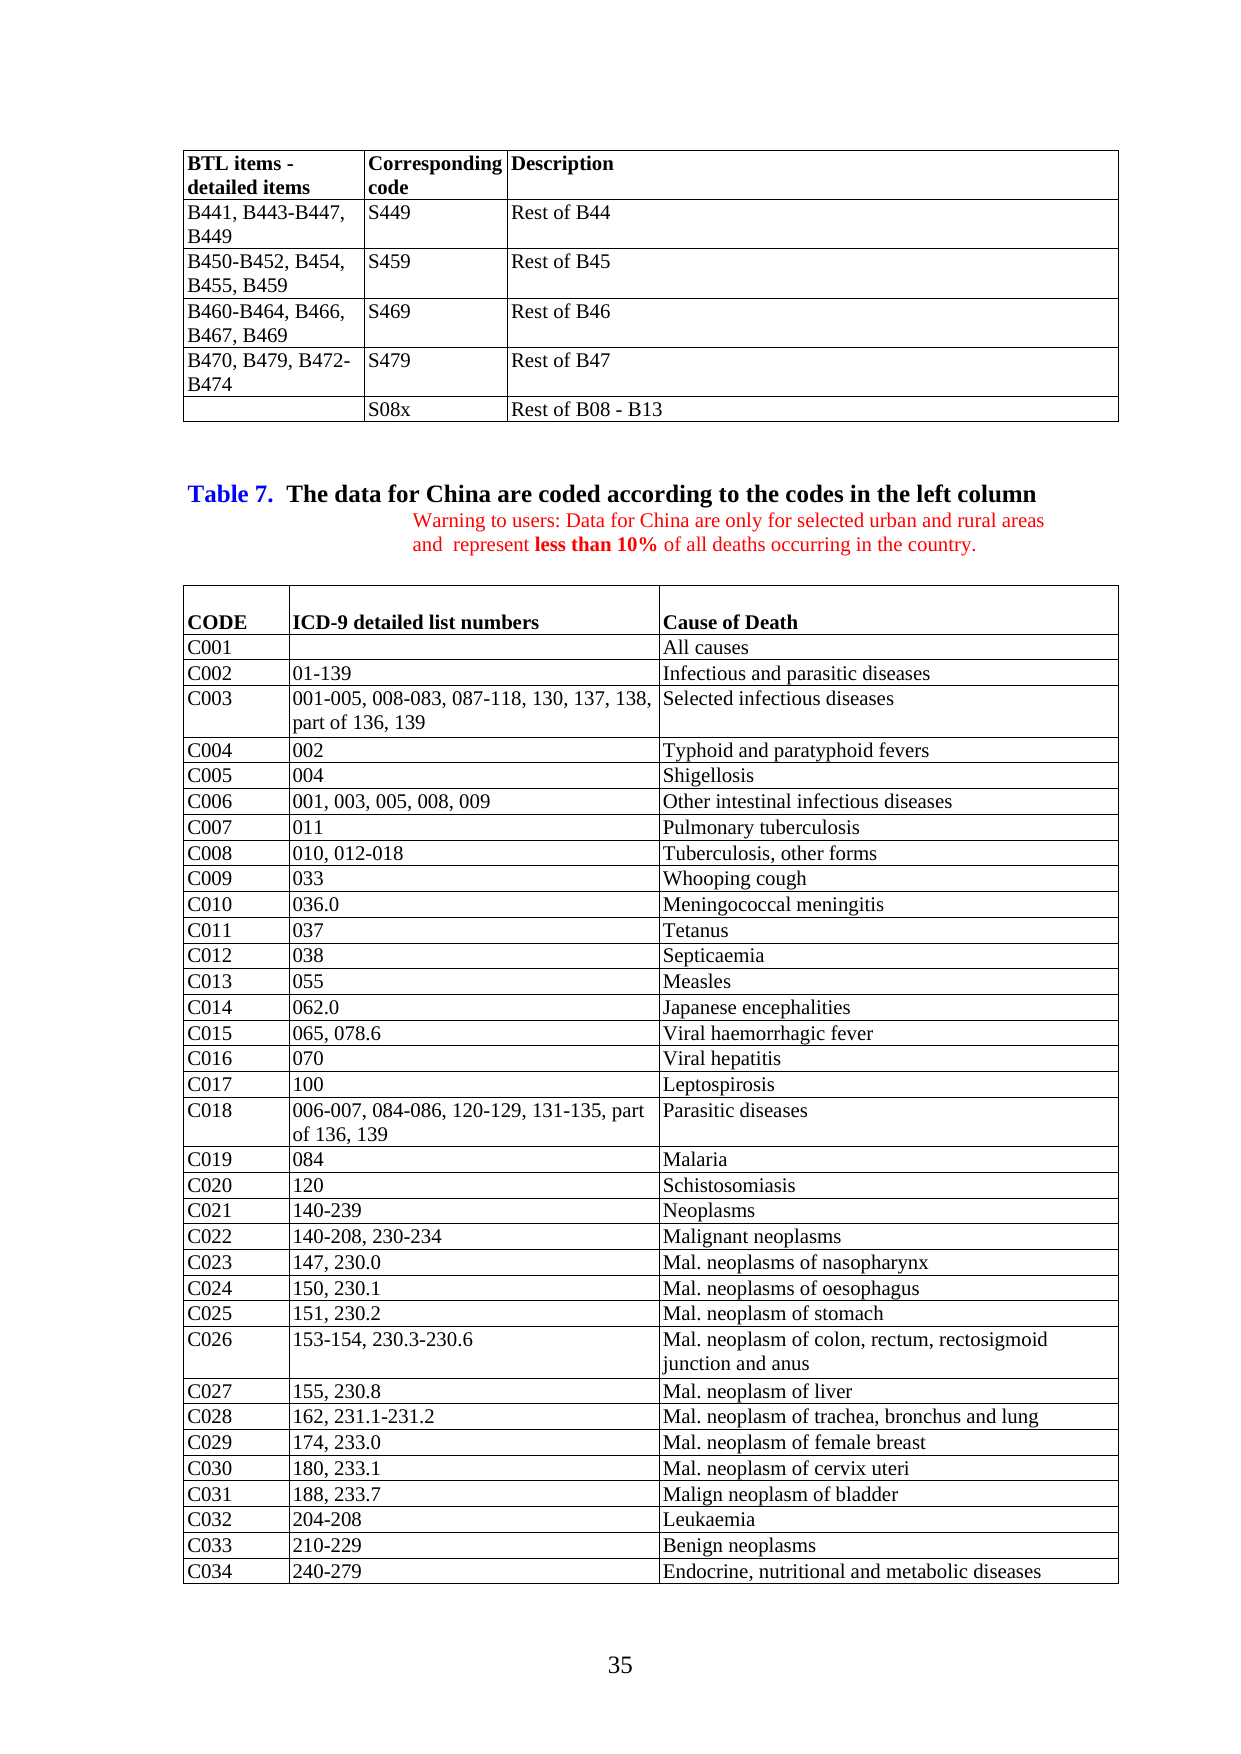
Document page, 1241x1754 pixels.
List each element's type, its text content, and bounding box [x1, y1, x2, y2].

table_cell 011 [290, 815, 659, 839]
table_cell Mal. neoplasm of female breast [660, 1430, 1118, 1455]
table_cell Japanese encephalities [660, 995, 1118, 1019]
table_cell Other intestinal infectious diseases [660, 789, 1118, 814]
table_header CODE [184, 586, 289, 634]
table_cell Mal. neoplasm of cervix uteri [660, 1456, 1118, 1480]
table_cell Selected infectious diseases [660, 686, 1118, 737]
table_cell Measles [660, 969, 1118, 994]
table_cell 004 [290, 763, 659, 788]
table_cell C029 [184, 1430, 289, 1455]
table_cell S479 [365, 348, 507, 396]
table_cell Leukaemia [660, 1507, 1118, 1532]
table_cell Schistosomiasis [660, 1173, 1118, 1197]
table_cell 100 [290, 1072, 659, 1097]
table_cell Malign neoplasm of bladder [660, 1481, 1118, 1506]
table_cell C012 [184, 944, 289, 968]
table_cell C031 [184, 1481, 289, 1506]
table_cell C009 [184, 866, 289, 891]
table_cell C010 [184, 892, 289, 917]
table_header BTL items - detailed items [184, 151, 364, 199]
table_cell Parasitic diseases [660, 1098, 1118, 1146]
table_cell Tetanus [660, 918, 1118, 942]
table_cell B470, B479, B472-B474 [184, 348, 364, 396]
table_cell Tuberculosis, other forms [660, 841, 1118, 865]
table_cell Leptospirosis [660, 1072, 1118, 1097]
table_cell C013 [184, 969, 289, 994]
table_cell 210-229 [290, 1533, 659, 1558]
table_cell C019 [184, 1147, 289, 1172]
table_header Description [508, 151, 1118, 199]
table_cell C003 [184, 686, 289, 737]
table_cell 240-279 [290, 1559, 659, 1583]
table_cell 006-007, 084-086, 120-129, 131-135, part of 136, 139 [290, 1098, 659, 1146]
table_cell [184, 397, 364, 421]
table_cell C033 [184, 1533, 289, 1558]
table_cell Malaria [660, 1147, 1118, 1172]
table_cell C020 [184, 1173, 289, 1197]
table_cell Meningococcal meningitis [660, 892, 1118, 917]
table_cell 204-208 [290, 1507, 659, 1532]
table_cell C016 [184, 1046, 289, 1071]
table_header Cause of Death [660, 586, 1118, 634]
table_cell Rest of B44 [508, 200, 1118, 248]
table_cell Mal. neoplasms of nasopharynx [660, 1250, 1118, 1274]
table_cell Infectious and parasitic diseases [660, 660, 1118, 685]
table_cell Mal. neoplasm of colon, rectum, rectosigmoid junction and anus [660, 1327, 1118, 1377]
table_cell 062.0 [290, 995, 659, 1019]
table_cell C007 [184, 815, 289, 839]
table_cell Shigellosis [660, 763, 1118, 788]
table_cell [290, 635, 659, 659]
table_cell 140-239 [290, 1199, 659, 1223]
table_cell 037 [290, 918, 659, 942]
table_cell C021 [184, 1199, 289, 1223]
table_cell 084 [290, 1147, 659, 1172]
table_cell C023 [184, 1250, 289, 1274]
table_cell 036.0 [290, 892, 659, 917]
table_header Corresponding code [365, 151, 507, 199]
table_cell 147, 230.0 [290, 1250, 659, 1274]
table_cell C028 [184, 1404, 289, 1429]
table_cell Malignant neoplasms [660, 1224, 1118, 1249]
table_cell B441, B443-B447, B449 [184, 200, 364, 248]
table_cell 002 [290, 738, 659, 762]
table_cell 180, 233.1 [290, 1456, 659, 1480]
table_cell C011 [184, 918, 289, 942]
table_cell C017 [184, 1072, 289, 1097]
table_cell C022 [184, 1224, 289, 1249]
table_cell C027 [184, 1379, 289, 1403]
table_cell C024 [184, 1276, 289, 1300]
table_cell C018 [184, 1098, 289, 1146]
table_cell Mal. neoplasm of liver [660, 1379, 1118, 1403]
table_cell C005 [184, 763, 289, 788]
table_cell 055 [290, 969, 659, 994]
table_cell C034 [184, 1559, 289, 1583]
table_cell 038 [290, 944, 659, 968]
table_cell 188, 233.7 [290, 1481, 659, 1506]
table_cell S449 [365, 200, 507, 248]
table_cell C030 [184, 1456, 289, 1480]
table_cell Mal. neoplasms of oesophagus [660, 1276, 1118, 1300]
table_cell C001 [184, 635, 289, 659]
table_cell C002 [184, 660, 289, 685]
table_cell 033 [290, 866, 659, 891]
table_cell Endocrine, nutritional and metabolic diseases [660, 1559, 1118, 1583]
table_cell 150, 230.1 [290, 1276, 659, 1300]
table_cell 155, 230.8 [290, 1379, 659, 1403]
subtitle Warning to users: Data for China are only for selected urban and rural areas and represent less than 10% of all deaths occurring in the country. [412, 508, 1053, 556]
table_cell 001, 003, 005, 008, 009 [290, 789, 659, 814]
table_cell 070 [290, 1046, 659, 1071]
table_cell 153-154, 230.3-230.6 [290, 1327, 659, 1377]
table_cell Septicaemia [660, 944, 1118, 968]
table_cell Rest of B08 - B13 [508, 397, 1118, 421]
table_cell Rest of B47 [508, 348, 1118, 396]
table_cell 120 [290, 1173, 659, 1197]
table_cell Benign neoplasms [660, 1533, 1118, 1558]
table_cell Viral hepatitis [660, 1046, 1118, 1071]
table_cell 010, 012-018 [290, 841, 659, 865]
table_cell 151, 230.2 [290, 1301, 659, 1326]
table_header ICD-9 detailed list numbers [290, 586, 659, 634]
table_cell C014 [184, 995, 289, 1019]
table_cell Neoplasms [660, 1199, 1118, 1223]
table_cell C025 [184, 1301, 289, 1326]
table_cell Typhoid and paratyphoid fevers [660, 738, 1118, 762]
table_cell 01-139 [290, 660, 659, 685]
table_cell Whooping cough [660, 866, 1118, 891]
table_cell S08x [365, 397, 507, 421]
table_cell Rest of B46 [508, 299, 1118, 347]
table_cell Rest of B45 [508, 249, 1118, 297]
table_cell S469 [365, 299, 507, 347]
table_cell Pulmonary tuberculosis [660, 815, 1118, 839]
table_cell Mal. neoplasm of trachea, bronchus and lung [660, 1404, 1118, 1429]
table_cell B460-B464, B466, B467, B469 [184, 299, 364, 347]
text Table 7. The data for China are coded according to the codes in the left column [187, 479, 1053, 508]
table_cell Mal. neoplasm of stomach [660, 1301, 1118, 1326]
table_cell B450-B452, B454, B455, B459 [184, 249, 364, 297]
table_cell 162, 231.1-231.2 [290, 1404, 659, 1429]
table_cell 140-208, 230-234 [290, 1224, 659, 1249]
table_cell 001-005, 008-083, 087-118, 130, 137, 138, part of 136, 139 [290, 686, 659, 737]
table_cell C006 [184, 789, 289, 814]
table_cell S459 [365, 249, 507, 297]
table_cell C008 [184, 841, 289, 865]
table_cell All causes [660, 635, 1118, 659]
table_cell C032 [184, 1507, 289, 1532]
table_cell C026 [184, 1327, 289, 1377]
table_cell C015 [184, 1021, 289, 1045]
table_cell 065, 078.6 [290, 1021, 659, 1045]
table_cell 174, 233.0 [290, 1430, 659, 1455]
table_cell C004 [184, 738, 289, 762]
table_cell Viral haemorrhagic fever [660, 1021, 1118, 1045]
